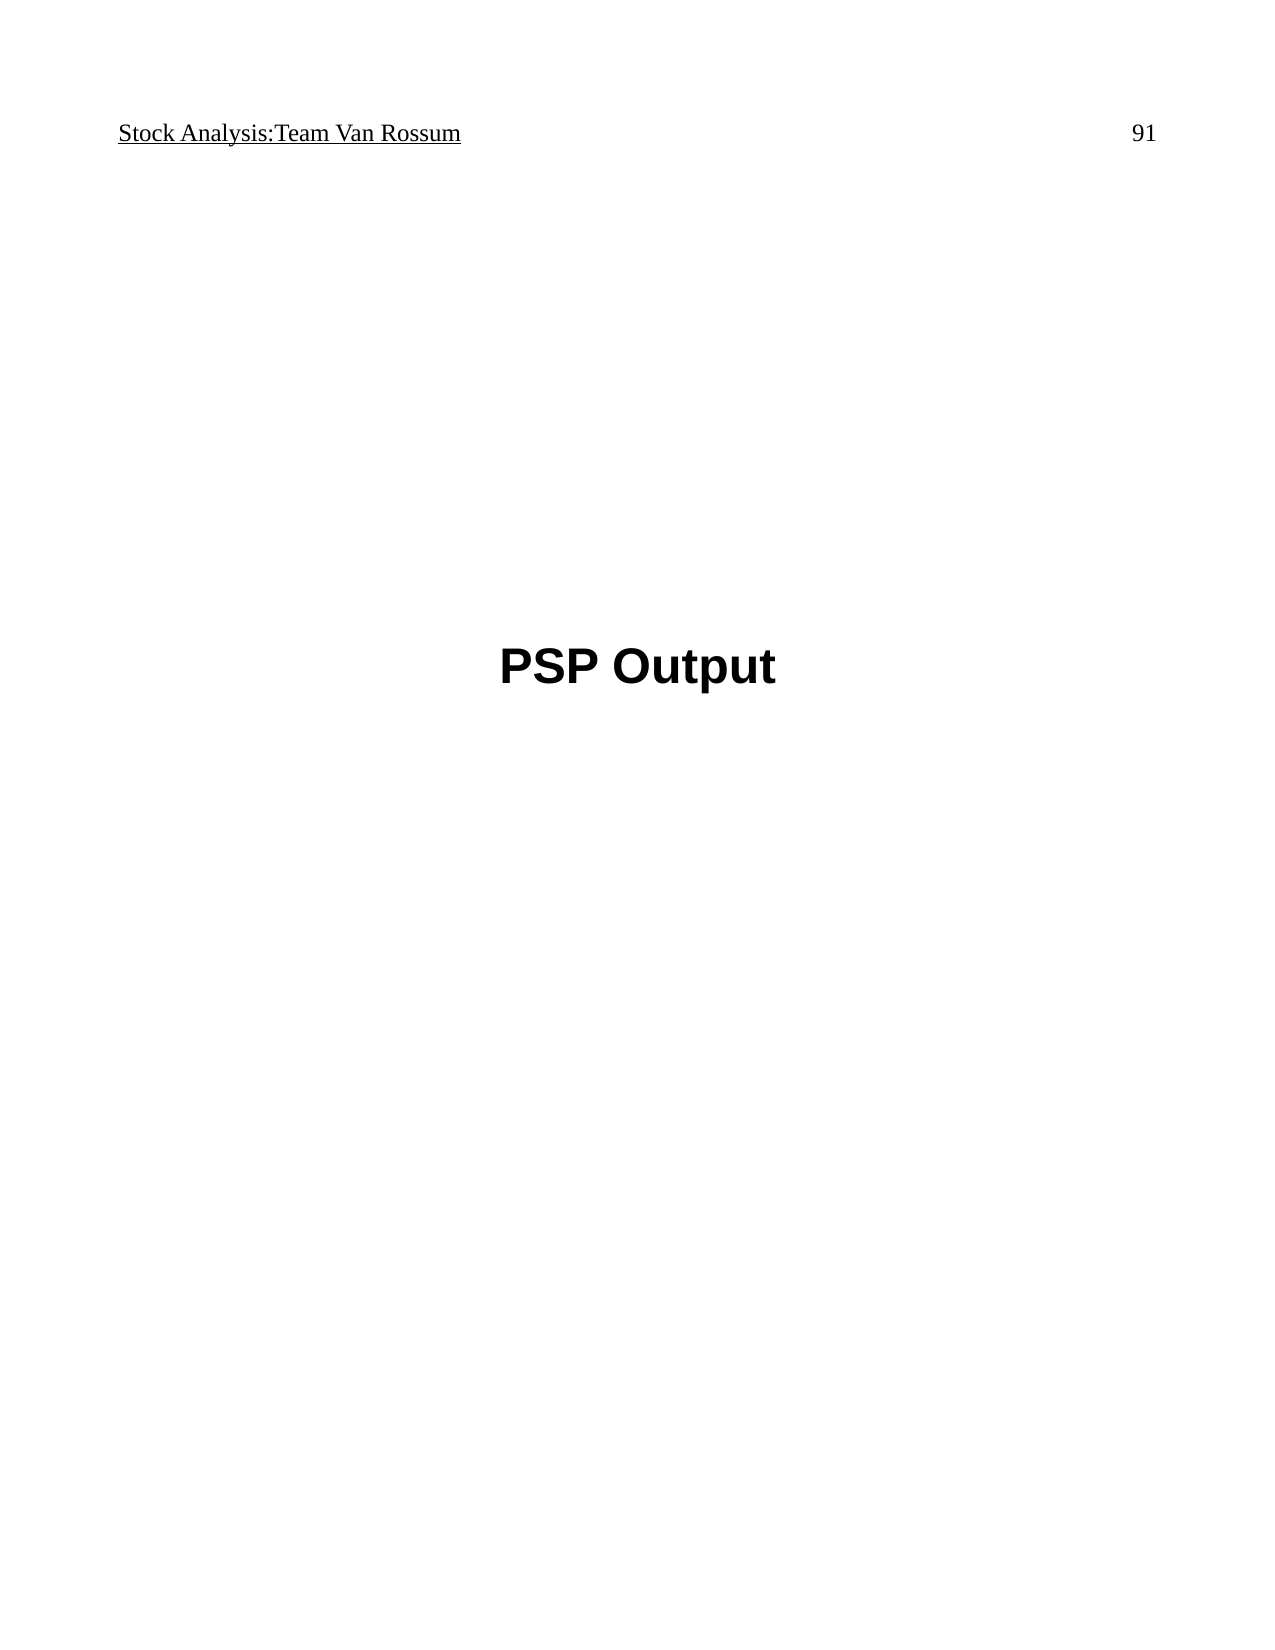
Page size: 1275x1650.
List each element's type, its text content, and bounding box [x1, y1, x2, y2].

text PSP Output [118, 637, 1157, 694]
